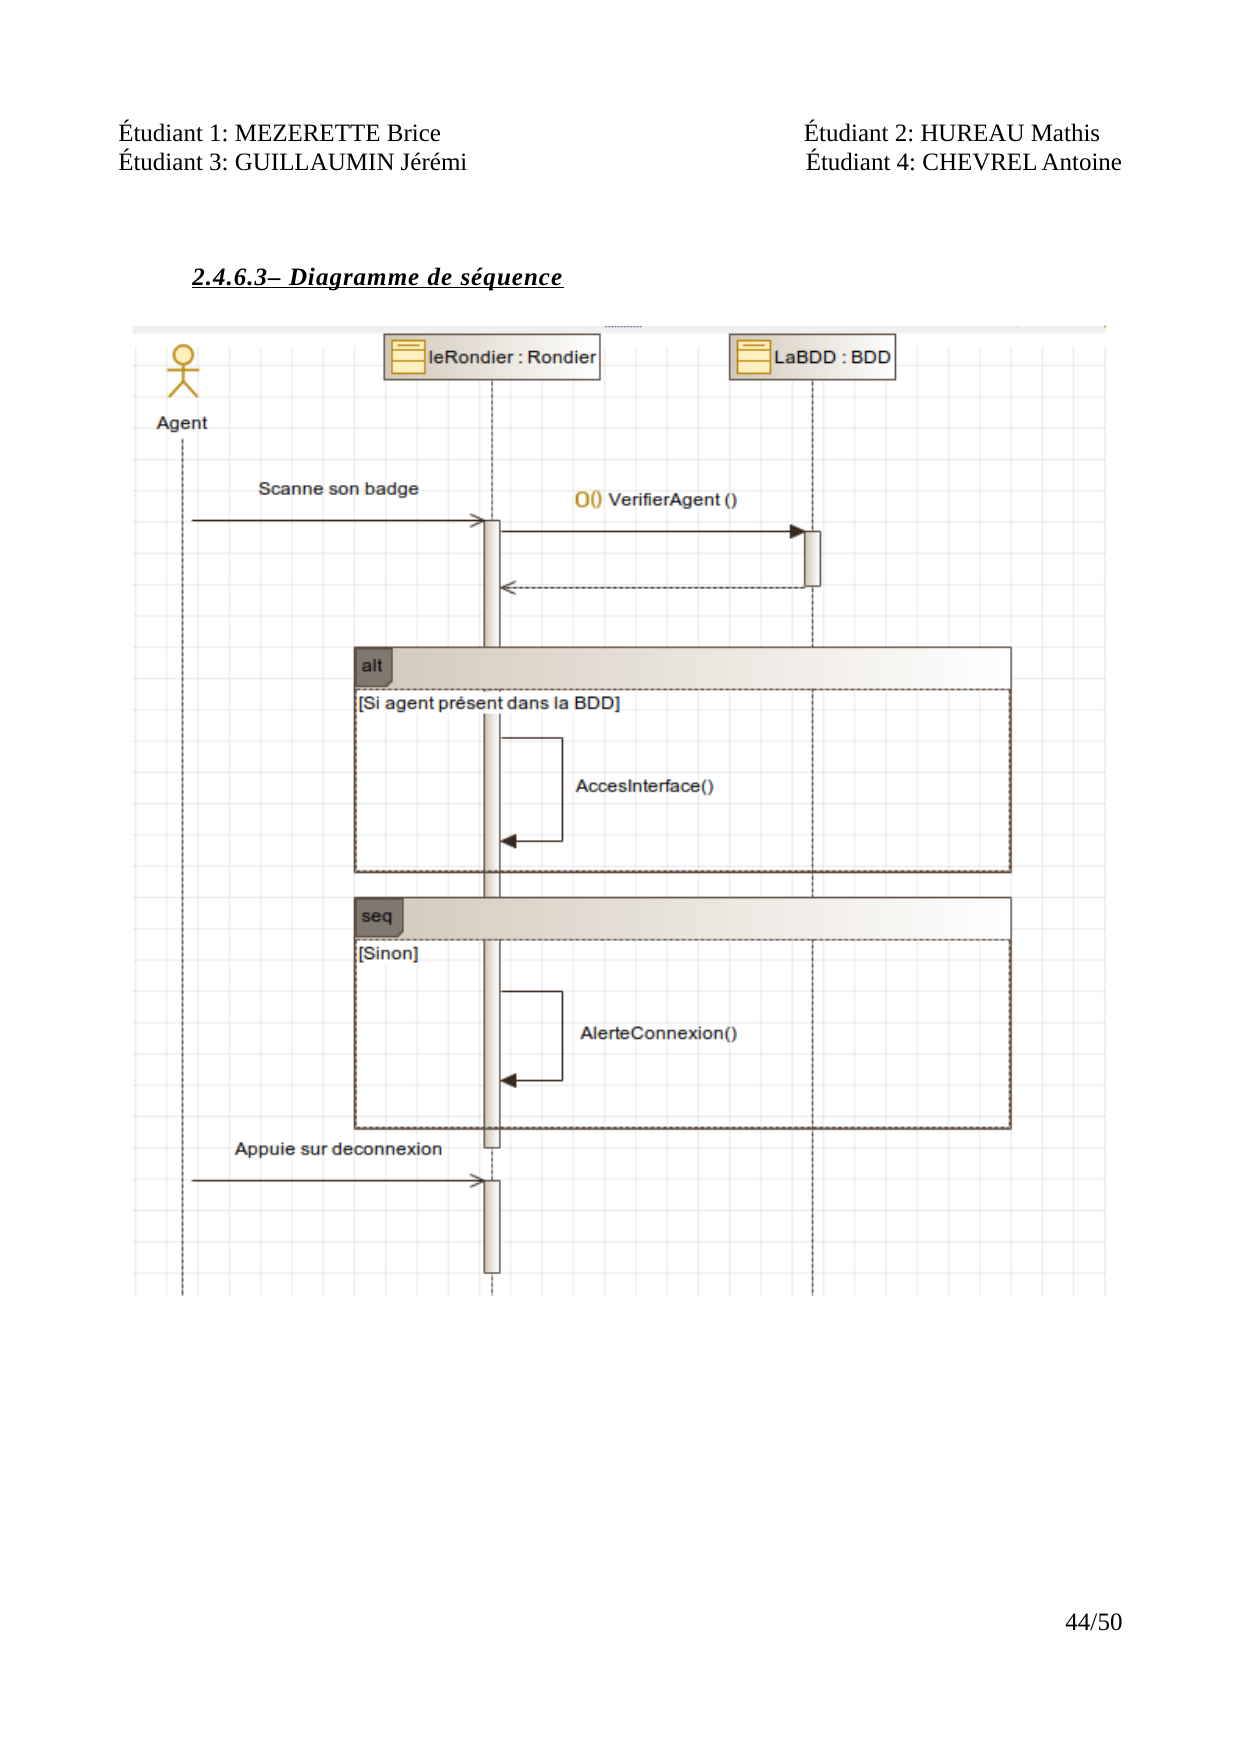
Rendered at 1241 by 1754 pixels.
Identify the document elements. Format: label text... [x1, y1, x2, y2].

picture [132, 326, 1106, 1296]
text 2.4.6.3– Diagramme de séquence [118, 262, 1122, 291]
